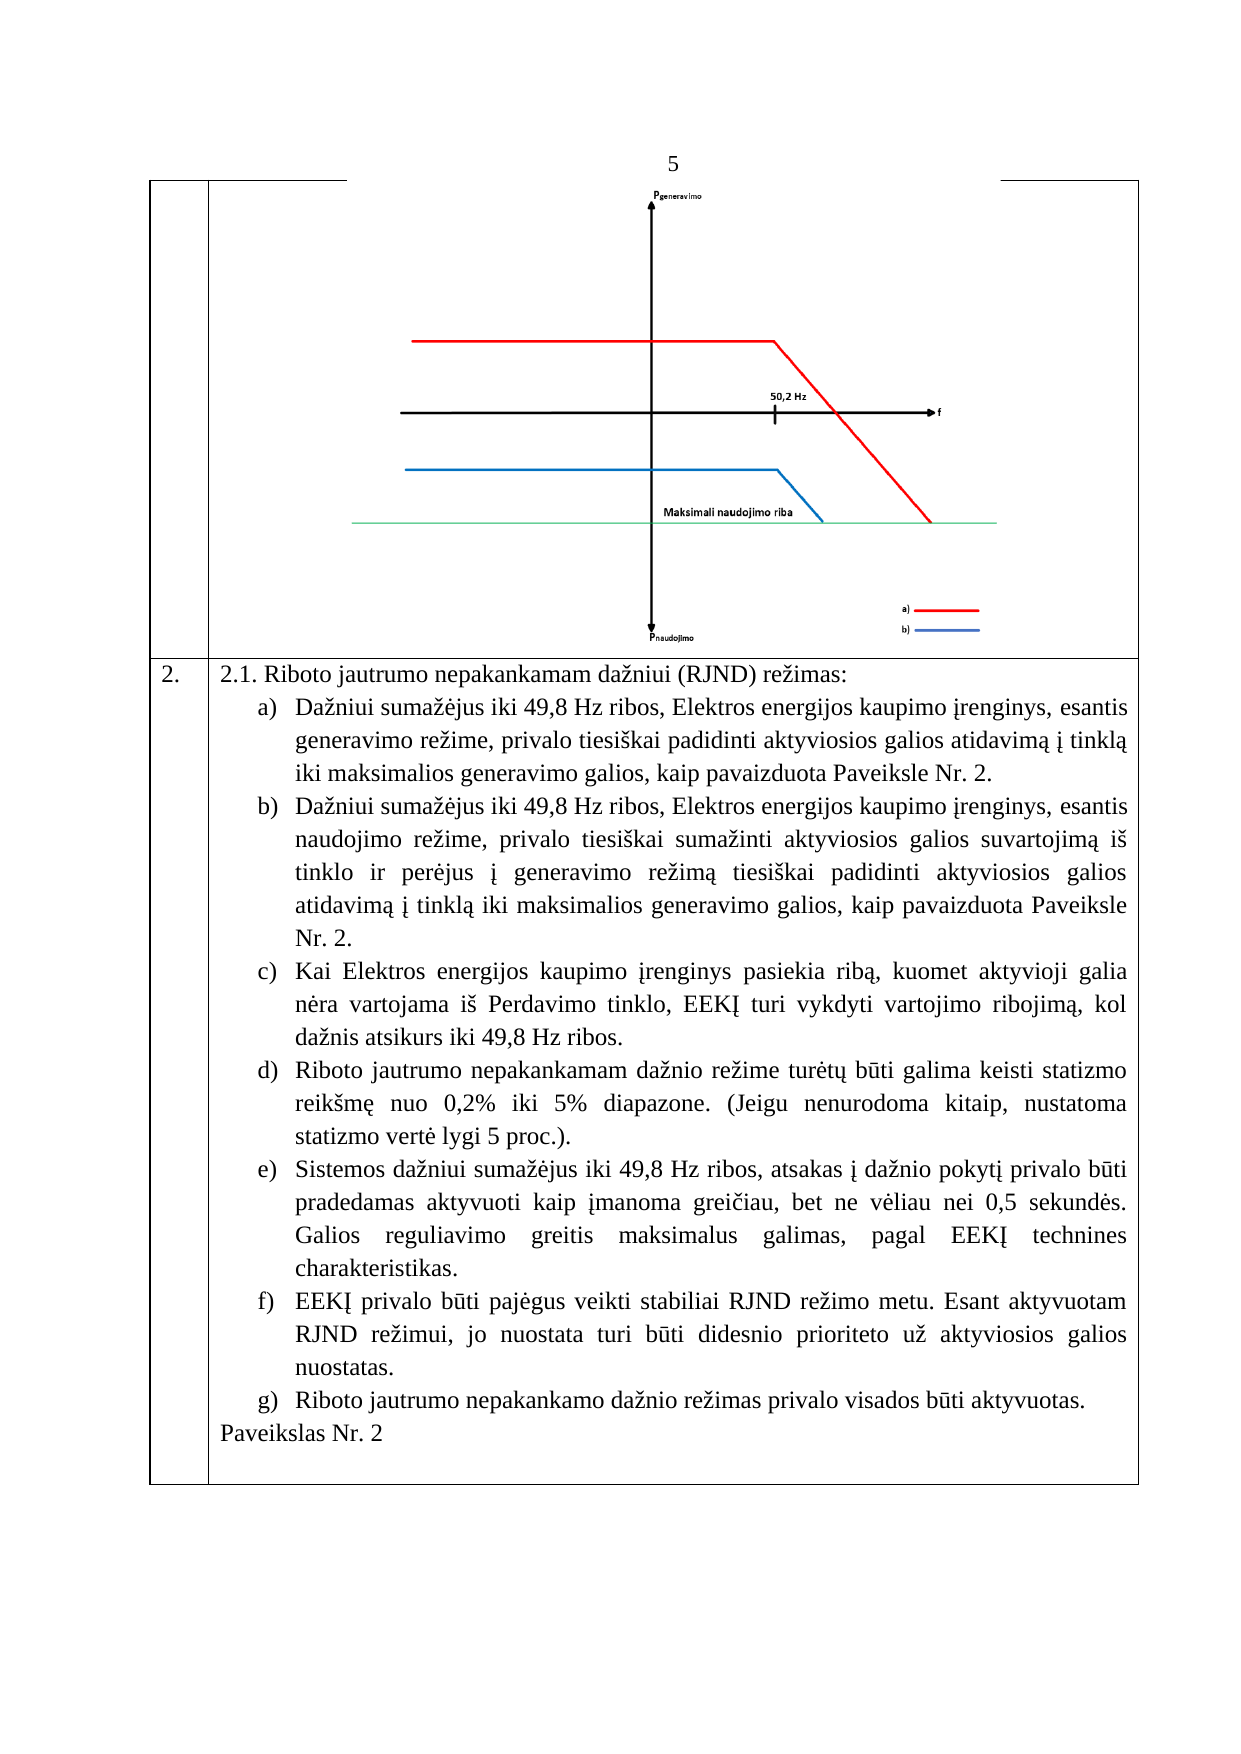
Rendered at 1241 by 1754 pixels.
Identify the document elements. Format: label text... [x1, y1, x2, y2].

table_cell 2. [151, 659, 208, 1484]
table_cell [151, 181, 208, 658]
table_cell [209, 181, 1138, 658]
table_cell 2.1. Riboto jautrumo nepakankamam dažniui (RJND) režimas: a) Dažniui sumažėjus iki 49,8 Hz ribos, Elektros energijos kaupimo įrenginys, esantis generavimo režime, privalo tiesiškai padidinti aktyviosios galios atidavimą į tinklą iki maksimalios generavimo galios, kaip pavaizduota Paveiksle Nr. 2. b) Dažniui sumažėjus iki 49,8 Hz ribos, Elektros energijos kaupimo įrenginys, esantis naudojimo režime, privalo tiesiškai sumažinti aktyviosios galios suvartojimą iš tinklo ir perėjus į generavimo režimą tiesiškai padidinti aktyviosios galios atidavimą į tinklą iki maksimalios generavimo galios, kaip pavaizduota Paveiksle Nr. 2. c) Kai Elektros energijos kaupimo įrenginys pasiekia ribą, kuomet aktyvioji galia nėra vartojama iš Perdavimo tinklo, EEKĮ turi vykdyti vartojimo ribojimą, kol dažnis atsikurs iki 49,8 Hz ribos. d) Riboto jautrumo nepakankamam dažnio režime turėtų būti galima keisti statizmo reikšmę nuo 0,2% iki 5% diapazone. (Jeigu nenurodoma kitaip, nustatoma statizmo vertė lygi 5 proc.). e) Sistemos dažniui sumažėjus iki 49,8 Hz ribos, atsakas į dažnio pokytį privalo būti pradedamas aktyvuoti kaip įmanoma greičiau, bet ne vėliau nei 0,5 sekundės. Galios reguliavimo greitis maksimalus galimas, pagal EEKĮ technines charakteristikas. f) EEKĮ privalo būti pajėgus veikti stabiliai RJND režimo metu. Esant aktyvuotam RJND režimui, jo nuostata turi būti didesnio prioriteto už aktyviosios galios nuostatas. g) Riboto jautrumo nepakankamo dažnio režimas privalo visados būti aktyvuotas. Paveikslas Nr. 2 [209, 659, 1138, 1484]
